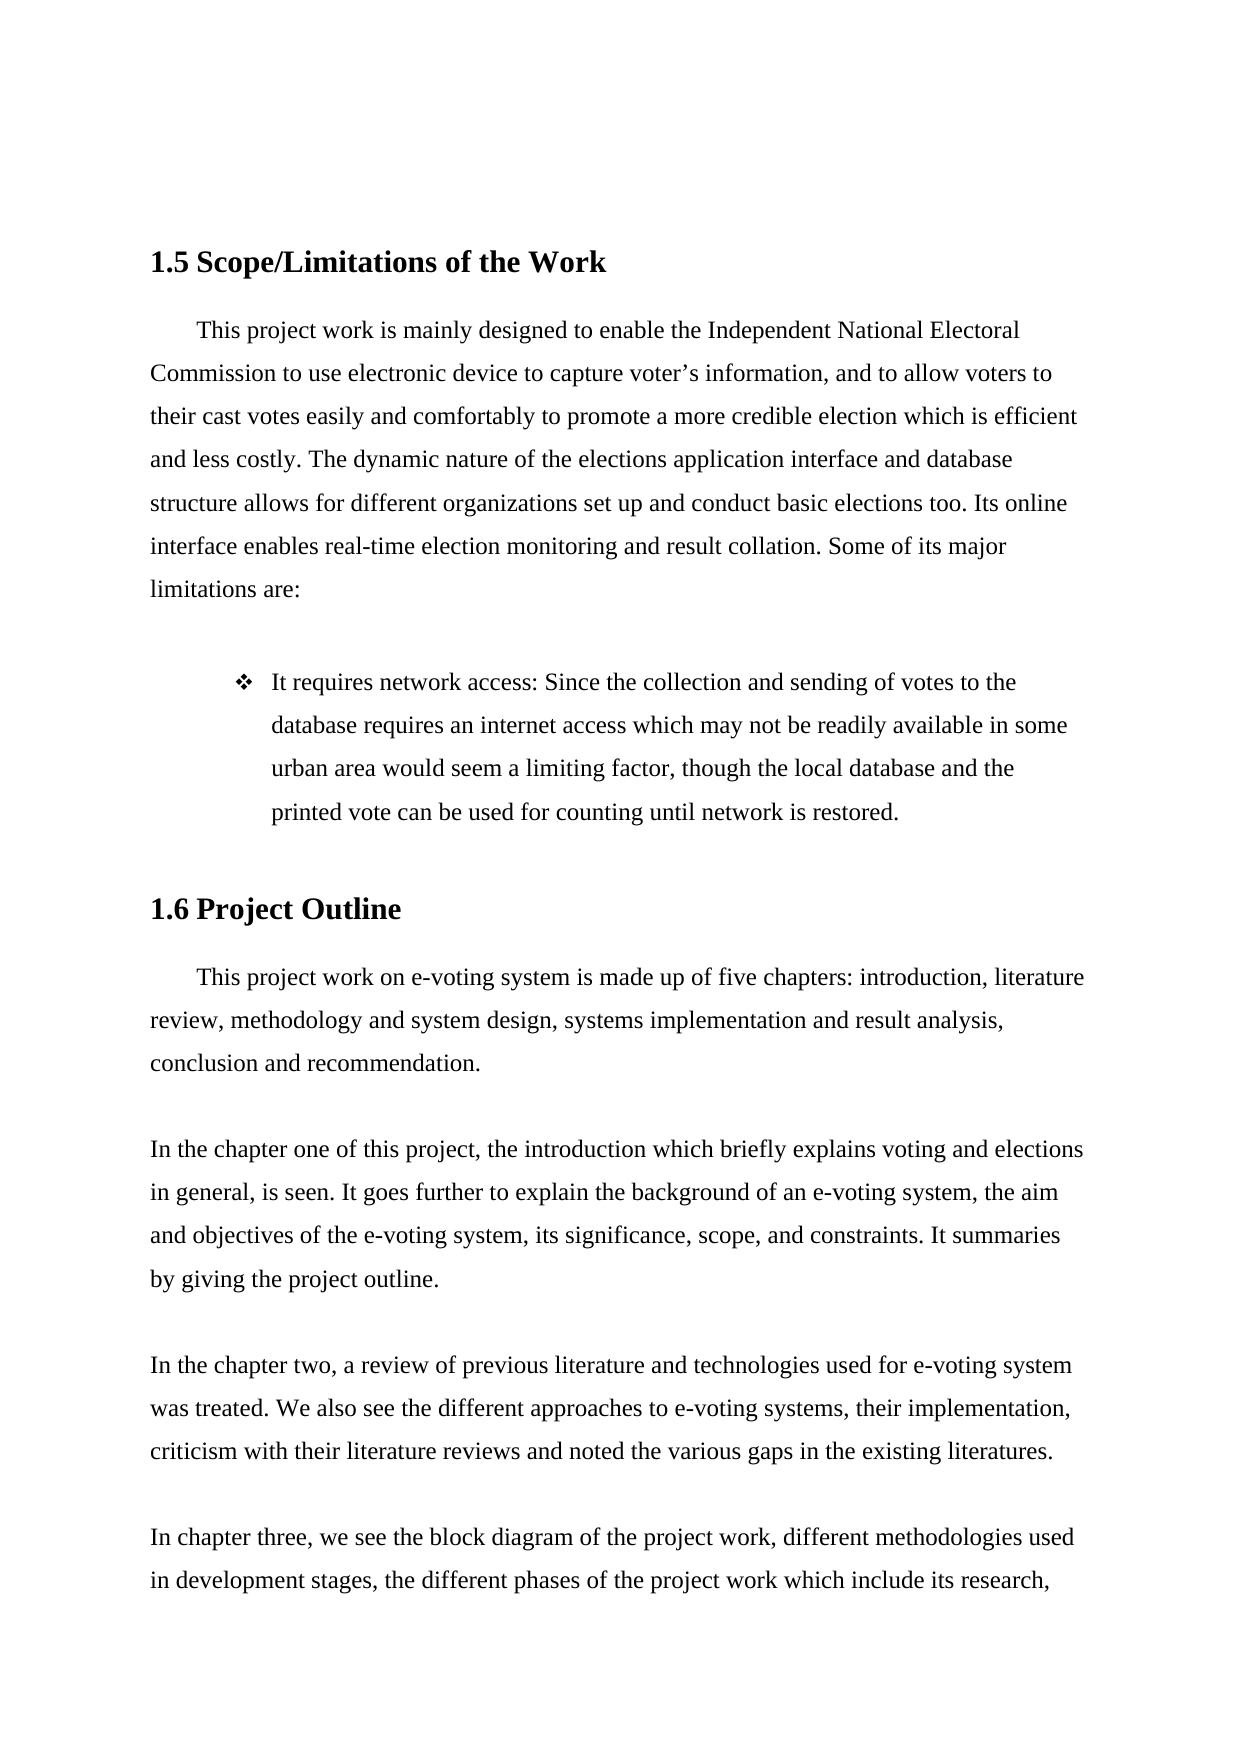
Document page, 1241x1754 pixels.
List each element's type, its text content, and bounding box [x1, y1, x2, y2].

list Project Outline [150, 890, 1090, 926]
text In the chapter one of this project, the introduction which briefly explains voting and elections in general, is seen. It goes further to explain the background of an e-voting system, the aim and objectives of the e-voting system, its significance, scope, and constraints. It summaries by giving the project outline. [150, 1134, 1090, 1292]
text This project work on e-voting system is made up of five chapters: introduction, literature review, methodology and system design, systems implementation and result analysis, conclusion and recommendation. [150, 962, 1090, 1077]
text In chapter three, we see the block diagram of the project work, different methodologies used in development stages, the different phases of the project work which include its research, [150, 1522, 1090, 1594]
text This project work is mainly designed to enable the Independent National Electoral Commission to use electronic device to capture voter’s information, and to allow voters to their cast votes easily and comfortably to promote a more credible election which is efficient and less costly. The dynamic nature of the elections application interface and database structure allows for different organizations set up and conduct basic elections too. Its online interface enables real-time election monitoring and result collation. Some of its major limitations are: [150, 315, 1090, 603]
list It requires network access: Since the collection and sending of votes to the database requires an internet access which may not be readily available in some urban area would seem a limiting factor, though the local database and the printed vote can be used for counting until network is restored. [233, 667, 1090, 825]
text In the chapter two, a review of previous literature and technologies used for e-voting system was treated. We also see the different approaches to e-voting systems, their implementation, criticism with their literature reviews and noted the various gaps in the existing literatures. [150, 1350, 1090, 1465]
list Scope/Limitations of the Work [150, 243, 1090, 279]
